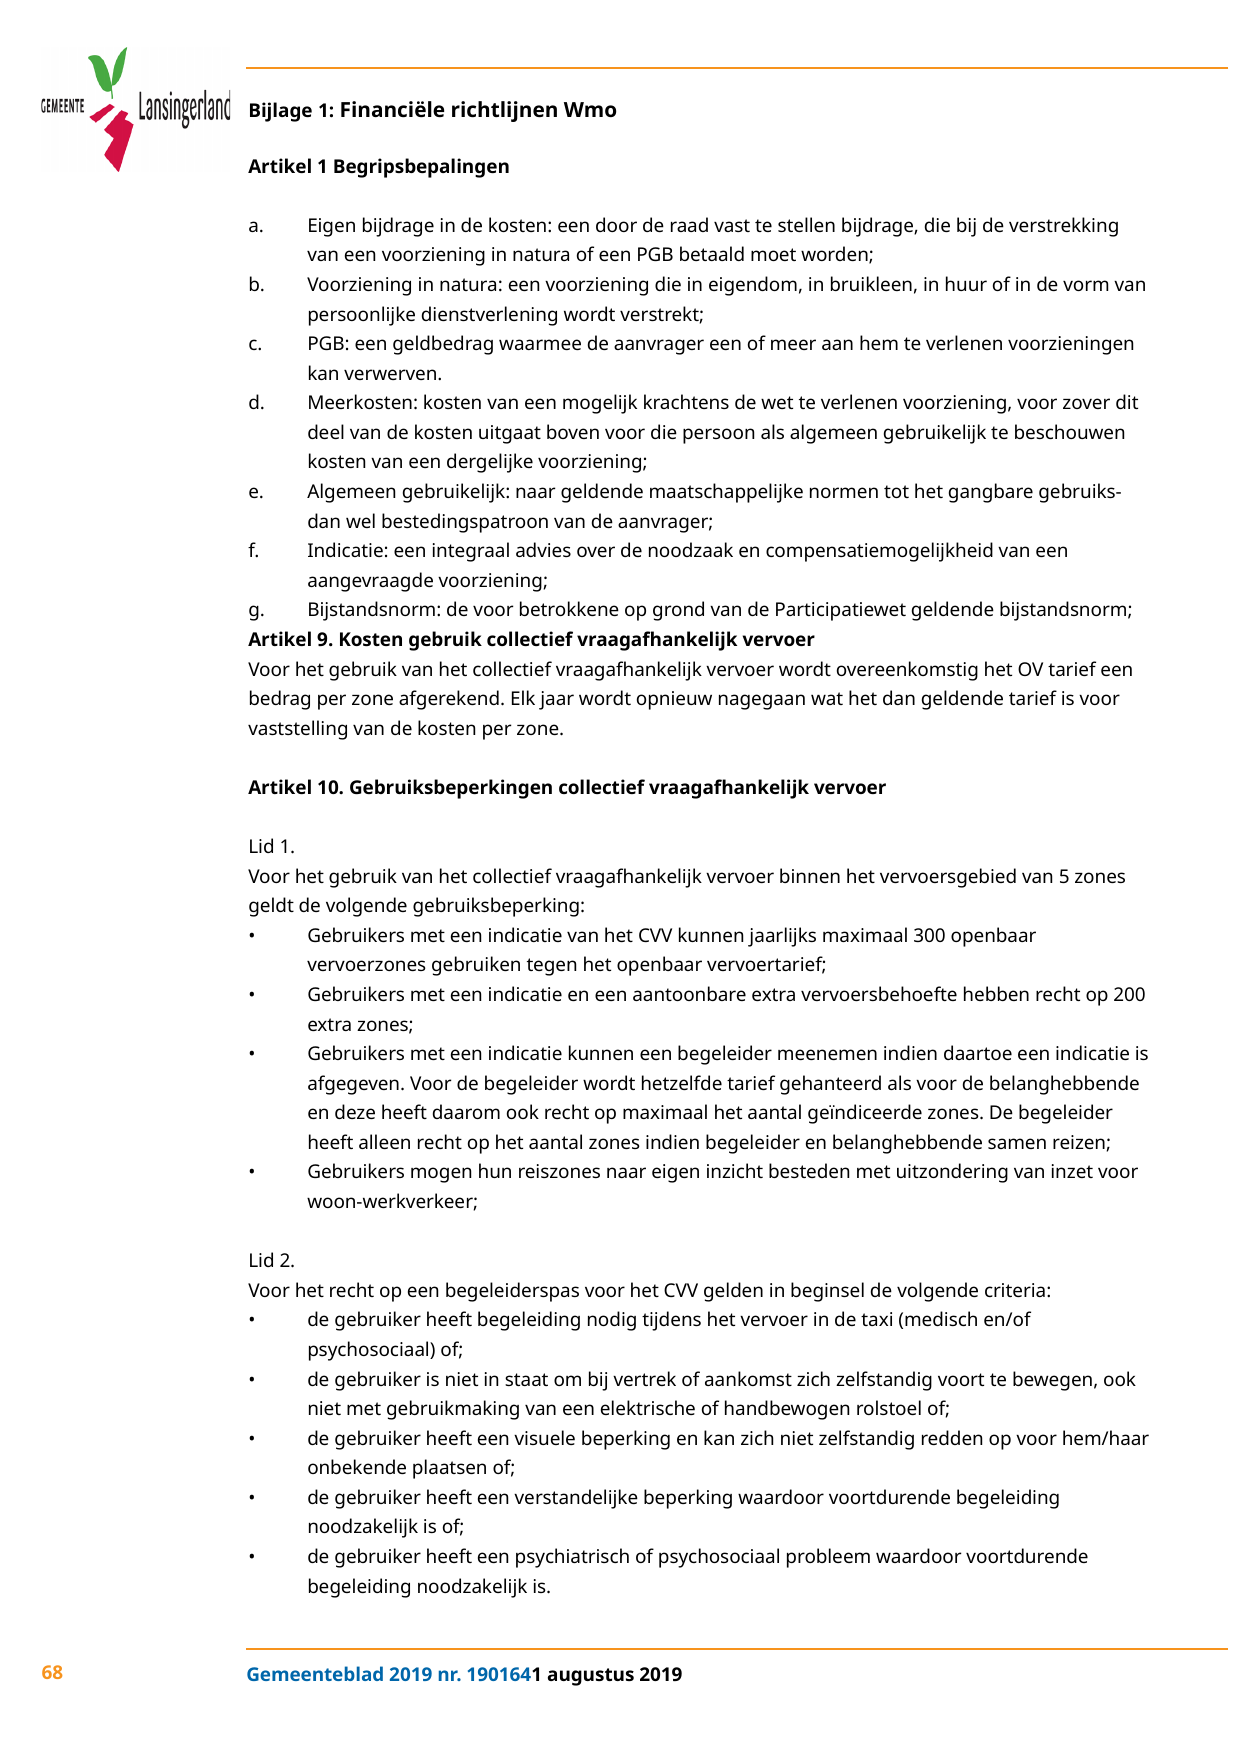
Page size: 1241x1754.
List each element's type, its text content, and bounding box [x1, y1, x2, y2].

text Lid 1. [248, 833, 1152, 859]
list Gebruikers met een indicatie van het CVV kunnen jaarlijks maximaal 300 openbaar vervoerzones gebruiken tegen het openbaar vervoertarief; [248, 922, 1152, 977]
list Algemeen gebruikelijk: naar geldende maatschappelijke normen tot het gangbare gebruiks- dan wel bestedingspatroon van de aanvrager; [248, 478, 1152, 534]
text Lid 2. [248, 1247, 1152, 1273]
list de gebruiker heeft begeleiding nodig tijdens het vervoer in de taxi (medisch en/of psychosociaal) of; [248, 1307, 1152, 1362]
text Voor het recht op een begeleiderspas voor het CVV gelden in beginsel de volgende criteria: [248, 1277, 1152, 1303]
list Indicatie: een integraal advies over de noodzaak en compensatiemogelijkheid van een aangevraagde voorziening; [248, 537, 1152, 593]
text Artikel 9. Kosten gebruik collectief vraagafhankelijk vervoer [248, 626, 1152, 652]
text Bijlage 1: Financiële richtlijnen Wmo [248, 95, 1152, 123]
list Bijstandsnorm: de voor betrokkene op grond van de Participatiewet geldende bijstandsnorm; [248, 597, 1152, 622]
list Meerkosten: kosten van een mogelijk krachtens de wet te verlenen voorziening, voor zover dit deel van de kosten uitgaat boven voor die persoon als algemeen gebruikelijk te beschouwen kosten van een dergelijke voorziening; [248, 389, 1152, 474]
list de gebruiker heeft een visuele beperking en kan zich niet zelfstandig redden op voor hem/haar onbekende plaatsen of; [248, 1425, 1152, 1480]
picture [41, 47, 231, 172]
text Voor het gebruik van het collectief vraagafhankelijk vervoer binnen het vervoersgebied van 5 zones geldt de volgende gebruiksbeperking: [248, 863, 1152, 918]
list de gebruiker heeft een verstandelijke beperking waardoor voortdurende begeleiding noodzakelijk is of; [248, 1484, 1152, 1539]
list Gebruikers met een indicatie kunnen een begeleider meenemen indien daartoe een indicatie is afgegeven. Voor de begeleider wordt hetzelfde tarief gehanteerd als voor de belanghebbende en deze heeft daarom ook recht op maximaal het aantal geïndiceerde zones. De begeleider heeft alleen recht op het aantal zones indien begeleider en belanghebbende samen reizen; [248, 1040, 1152, 1155]
list Gebruikers mogen hun reiszones naar eigen inzicht besteden met uitzondering van inzet voor woon-werkverkeer; [248, 1159, 1152, 1214]
list de gebruiker is niet in staat om bij vertrek of aankomst zich zelfstandig voort te bewegen, ook niet met gebruikmaking van een elektrische of handbewogen rolstoel of; [248, 1366, 1152, 1421]
list Eigen bijdrage in de kosten: een door de raad vast te stellen bijdrage, die bij de verstrekking van een voorziening in natura of een PGB betaald moet worden; [248, 212, 1152, 267]
list Gebruikers met een indicatie en een aantoonbare extra vervoersbehoefte hebben recht op 200 extra zones; [248, 981, 1152, 1037]
text Artikel 1 Begripsbepalingen [248, 153, 1152, 179]
text Voor het gebruik van het collectief vraagafhankelijk vervoer wordt overeenkomstig het OV tarief een bedrag per zone afgerekend. Elk jaar wordt opnieuw nagegaan wat het dan geldende tarief is voor vaststelling van de kosten per zone. [248, 656, 1152, 741]
text Artikel 10. Gebruiksbeperkingen collectief vraagafhankelijk vervoer [248, 774, 1152, 800]
list Voorziening in natura: een voorziening die in eigendom, in bruikleen, in huur of in de vorm van persoonlijke dienstverlening wordt verstrekt; [248, 271, 1152, 327]
list de gebruiker heeft een psychiatrisch of psychosociaal probleem waardoor voortdurende begeleiding noodzakelijk is. [248, 1543, 1152, 1599]
list PGB: een geldbedrag waarmee de aanvrager een of meer aan hem te verlenen voorzieningen kan verwerven. [248, 330, 1152, 386]
